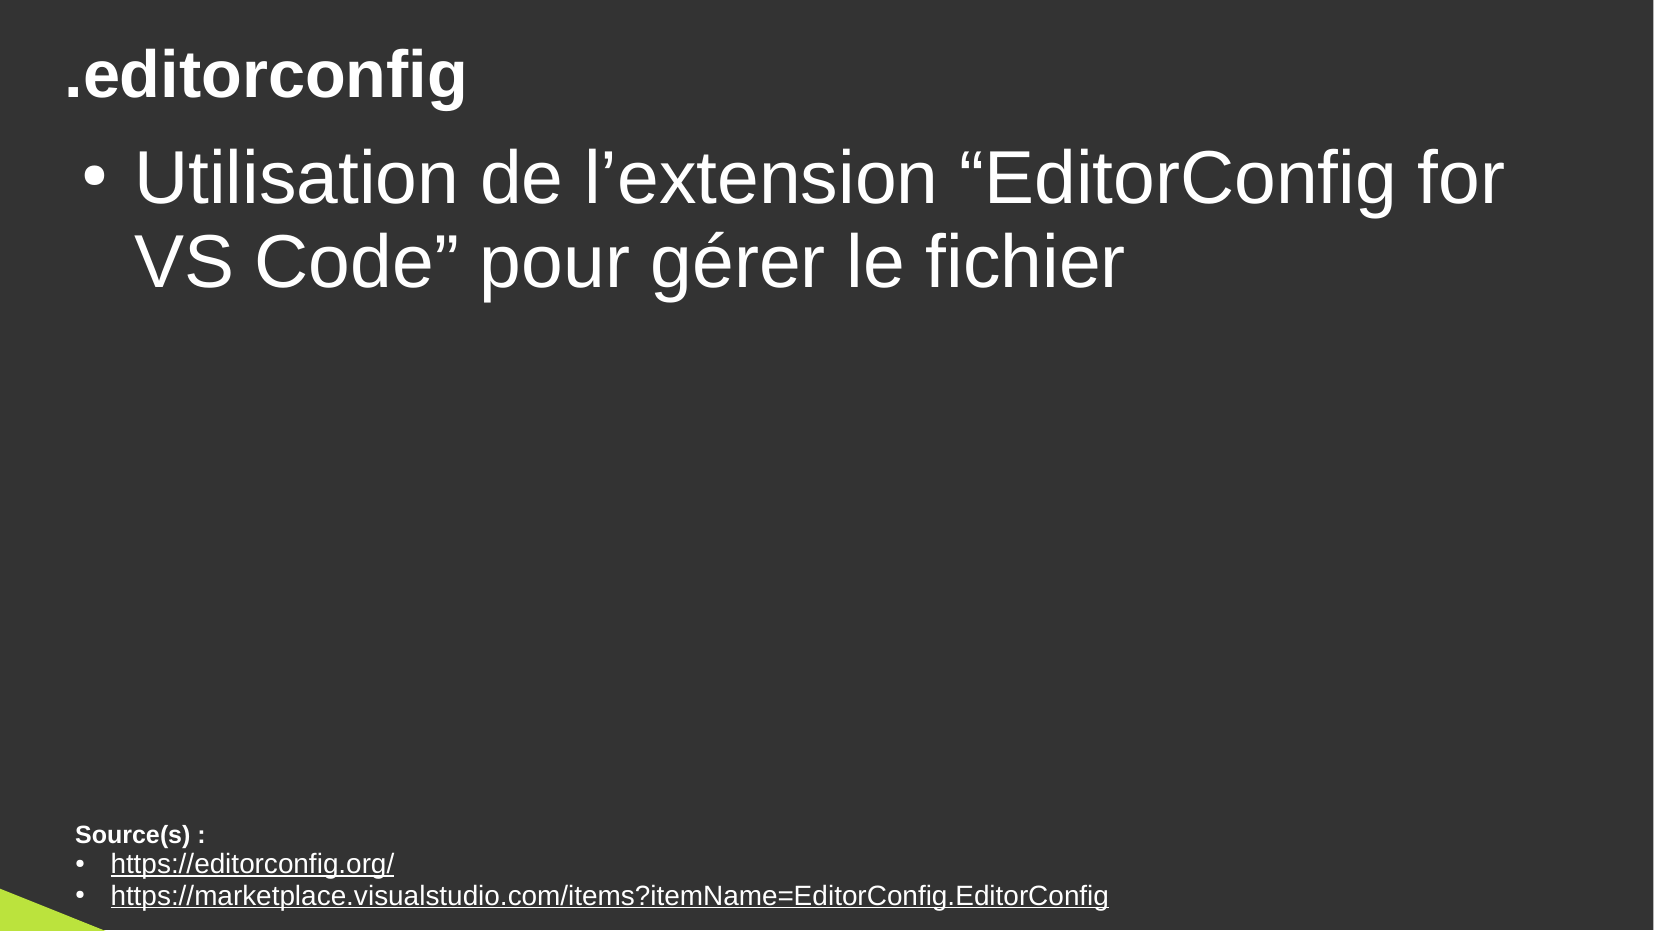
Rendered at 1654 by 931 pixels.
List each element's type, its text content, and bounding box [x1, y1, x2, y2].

text_box [0, 888, 106, 931]
list Utilisation de l’extension “EditorConfig for VS Code” pour gérer le fichier [63, 135, 1542, 792]
text_box Source(s) : https://editorconfig.org/ https://marketplace.visualstudio.com/items?itemName=EditorConfig.EditorConfig [60, 809, 1546, 919]
title .editorconfig [64, 37, 1105, 119]
